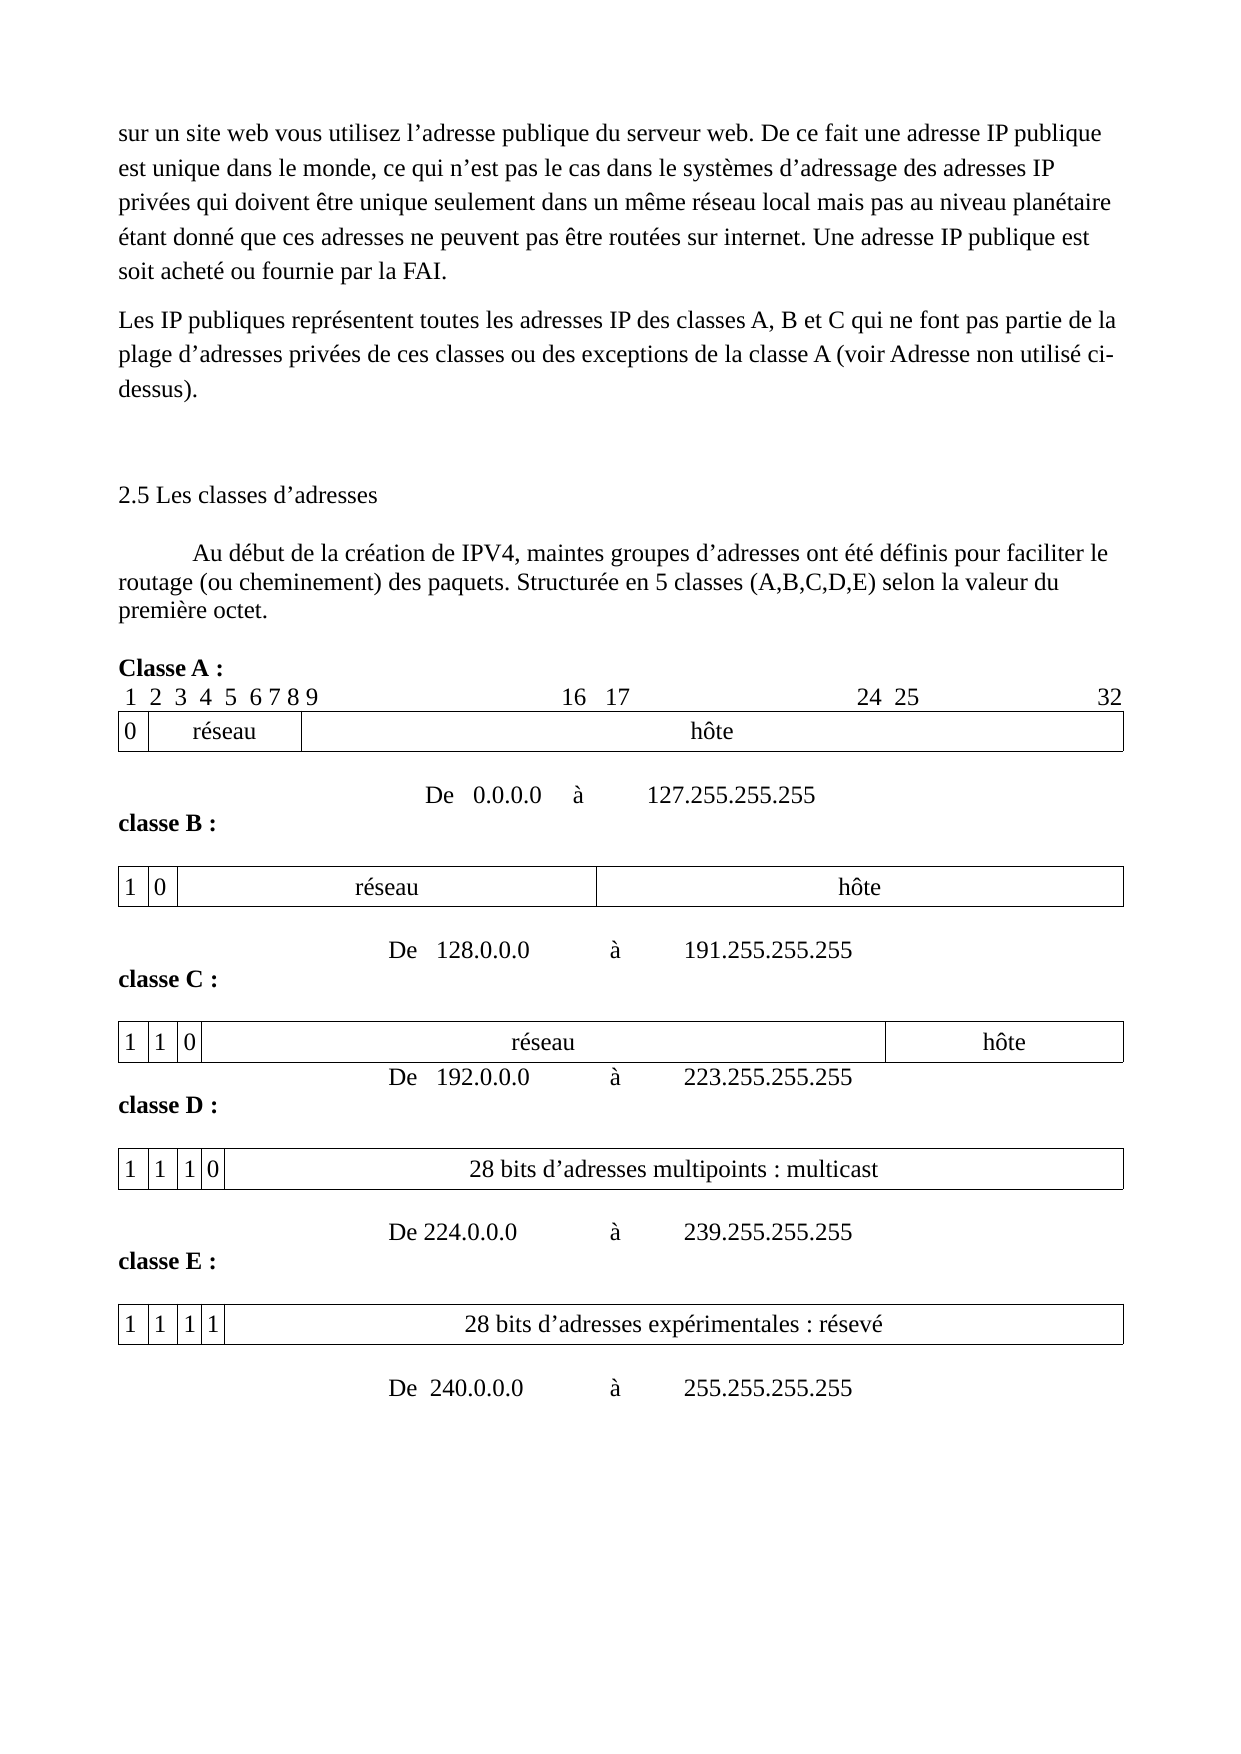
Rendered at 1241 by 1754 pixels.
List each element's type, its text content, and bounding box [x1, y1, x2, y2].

table_header 1 [119, 1022, 148, 1062]
text Les IP publiques représentent toutes les adresses IP des classes A, B et C qui ne font pas partie de la plage d’adresses privées de ces classes ou des exceptions de la classe A (voir Adresse non utilisé ci-dessus). [118, 305, 1122, 403]
table_header 1 [119, 867, 148, 906]
table_header 1 [178, 1305, 201, 1344]
table_header hôte [886, 1022, 1123, 1062]
text classe D : [118, 1091, 1122, 1119]
table_header 0 [149, 867, 177, 906]
table_header 1 [178, 1149, 201, 1188]
text classe C : [118, 964, 1122, 993]
text classe E : [118, 1246, 1122, 1275]
table_header 28 bits d’adresses expérimentales : résevé [225, 1305, 1123, 1344]
table_header hôte [597, 867, 1123, 906]
table_header 0 [119, 712, 148, 751]
text De 224.0.0.0 à 239.255.255.255 [118, 1217, 1122, 1246]
table_header 1 [202, 1305, 224, 1344]
table_header réseau [149, 712, 301, 751]
table_header 28 bits d’adresses multipoints : multicast [225, 1149, 1123, 1188]
table_header réseau [178, 867, 596, 906]
text De 240.0.0.0 à 255.255.255.255 [118, 1373, 1122, 1401]
table_header hôte [302, 712, 1123, 751]
text De 0.0.0.0 à 127.255.255.255 [118, 780, 1122, 808]
table_header 0 [178, 1022, 201, 1062]
text 2.5 Les classes d’adresses [118, 481, 1122, 509]
text sur un site web vous utilisez l’adresse publique du serveur web. De ce fait une adresse IP publique est unique dans le monde, ce qui n’est pas le cas dans le systèmes d’adressage des adresses IP privées qui doivent être unique seulement dans un même réseau local mais pas au niveau planétaire étant donné que ces adresses ne peuvent pas être routées sur internet. Une adresse IP publique est soit acheté ou fournie par la FAI. [118, 118, 1122, 285]
table_header réseau [202, 1022, 885, 1062]
text Au début de la création de IPV4, maintes groupes d’adresses ont été définis pour faciliter le routage (ou cheminement) des paquets. Structurée en 5 classes (A,B,C,D,E) selon la valeur du première octet. [118, 538, 1122, 624]
table_header 1 [119, 1149, 148, 1188]
table_header 0 [202, 1149, 224, 1188]
text 1 2 3 4 5 6 7 8 9 16 17 24 25 32 [118, 682, 1122, 711]
text De 192.0.0.0 à 223.255.255.255 [118, 1063, 1122, 1091]
table_header 1 [149, 1149, 177, 1188]
text De 128.0.0.0 à 191.255.255.255 [118, 935, 1122, 964]
text Classe A : [118, 653, 1122, 682]
table_header 1 [119, 1305, 148, 1344]
table_header 1 [149, 1305, 177, 1344]
table_header 1 [149, 1022, 177, 1062]
text classe B : [118, 808, 1122, 837]
